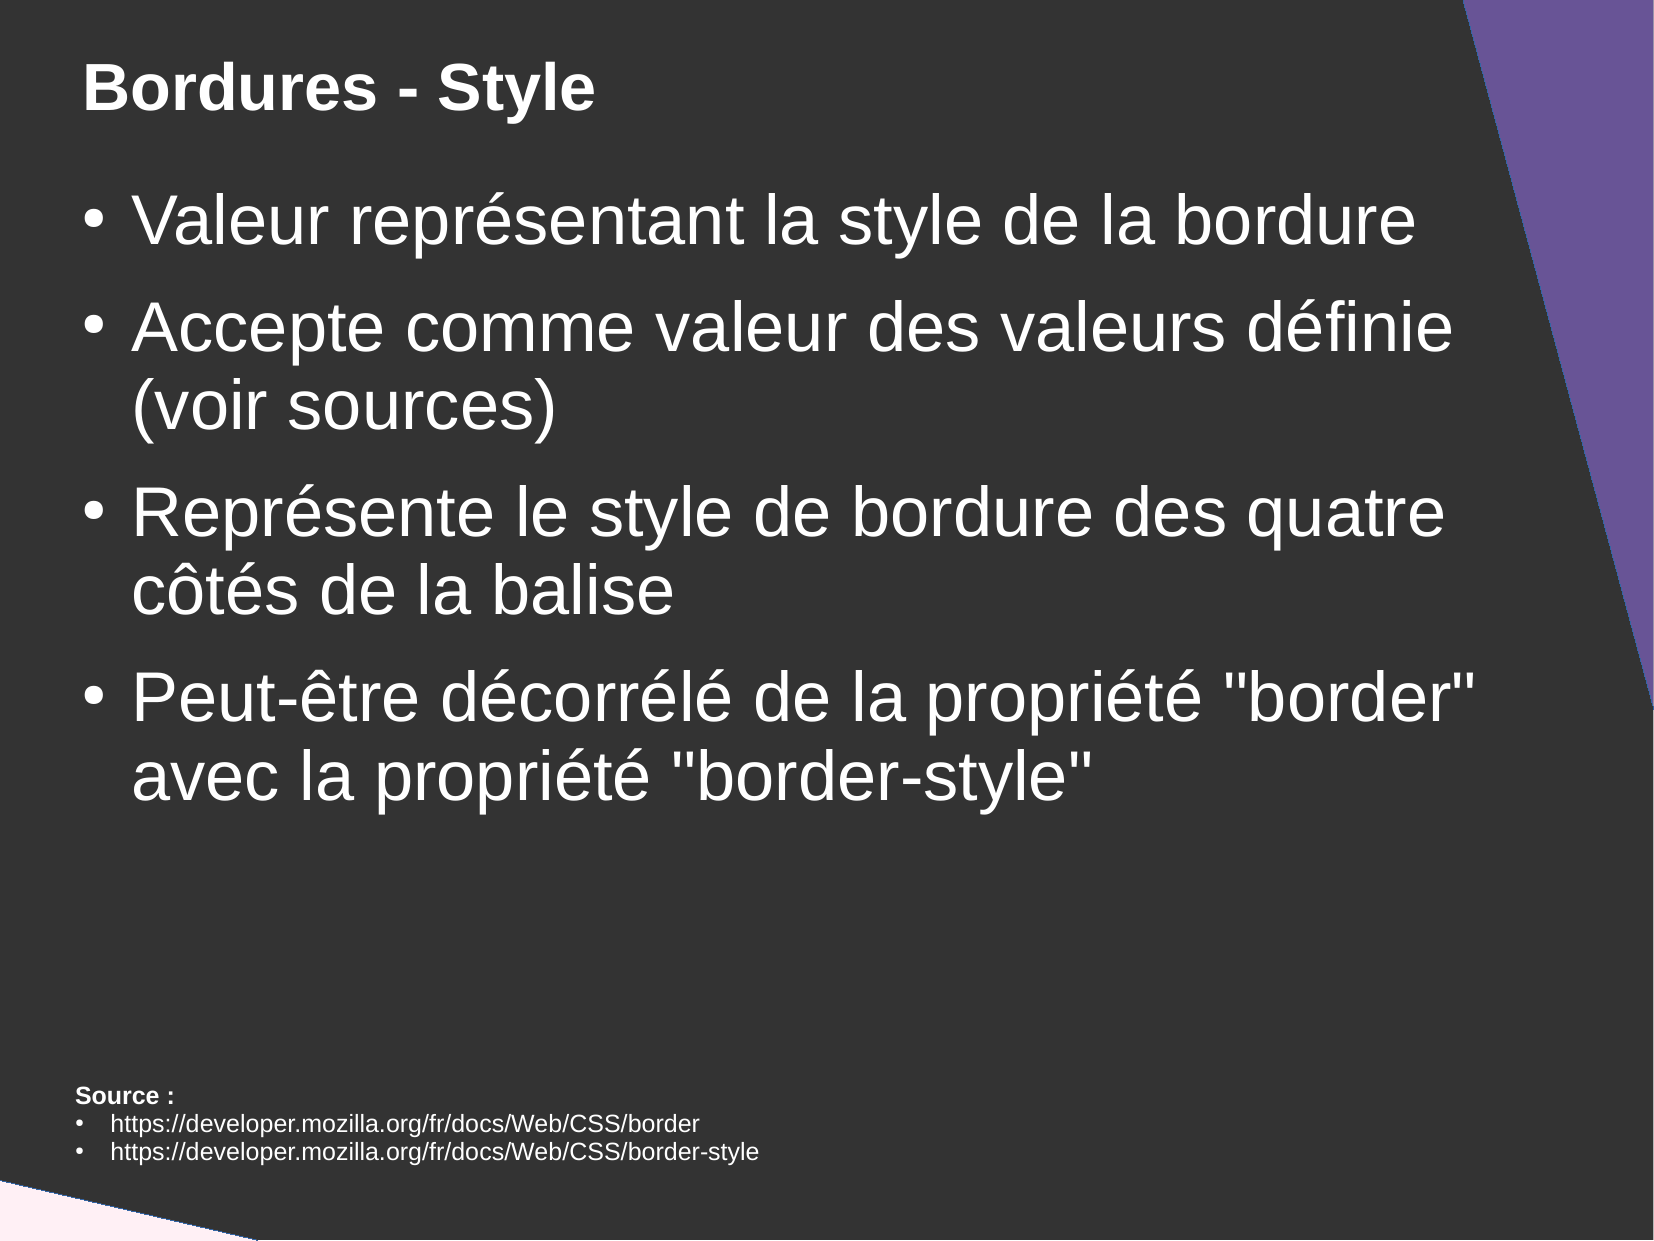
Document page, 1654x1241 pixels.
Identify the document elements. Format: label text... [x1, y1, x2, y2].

text_box [1463, 0, 1654, 710]
text_box Source : https://developer.mozilla.org/fr/docs/Web/CSS/border https://developer.mozilla.org/fr/docs/Web/CSS/border-style [60, 1074, 1546, 1217]
text_box [0, 1180, 262, 1241]
title Bordures - Style [82, 49, 1571, 130]
list Valeur représentant la style de la bordure Accepte comme valeur des valeurs définie (voir sources) Représente le style de bordure des quatre côtés de la balise Peut-être décorrélé de la propriété "border" avec la propriété "border-style" [64, 180, 1604, 815]
